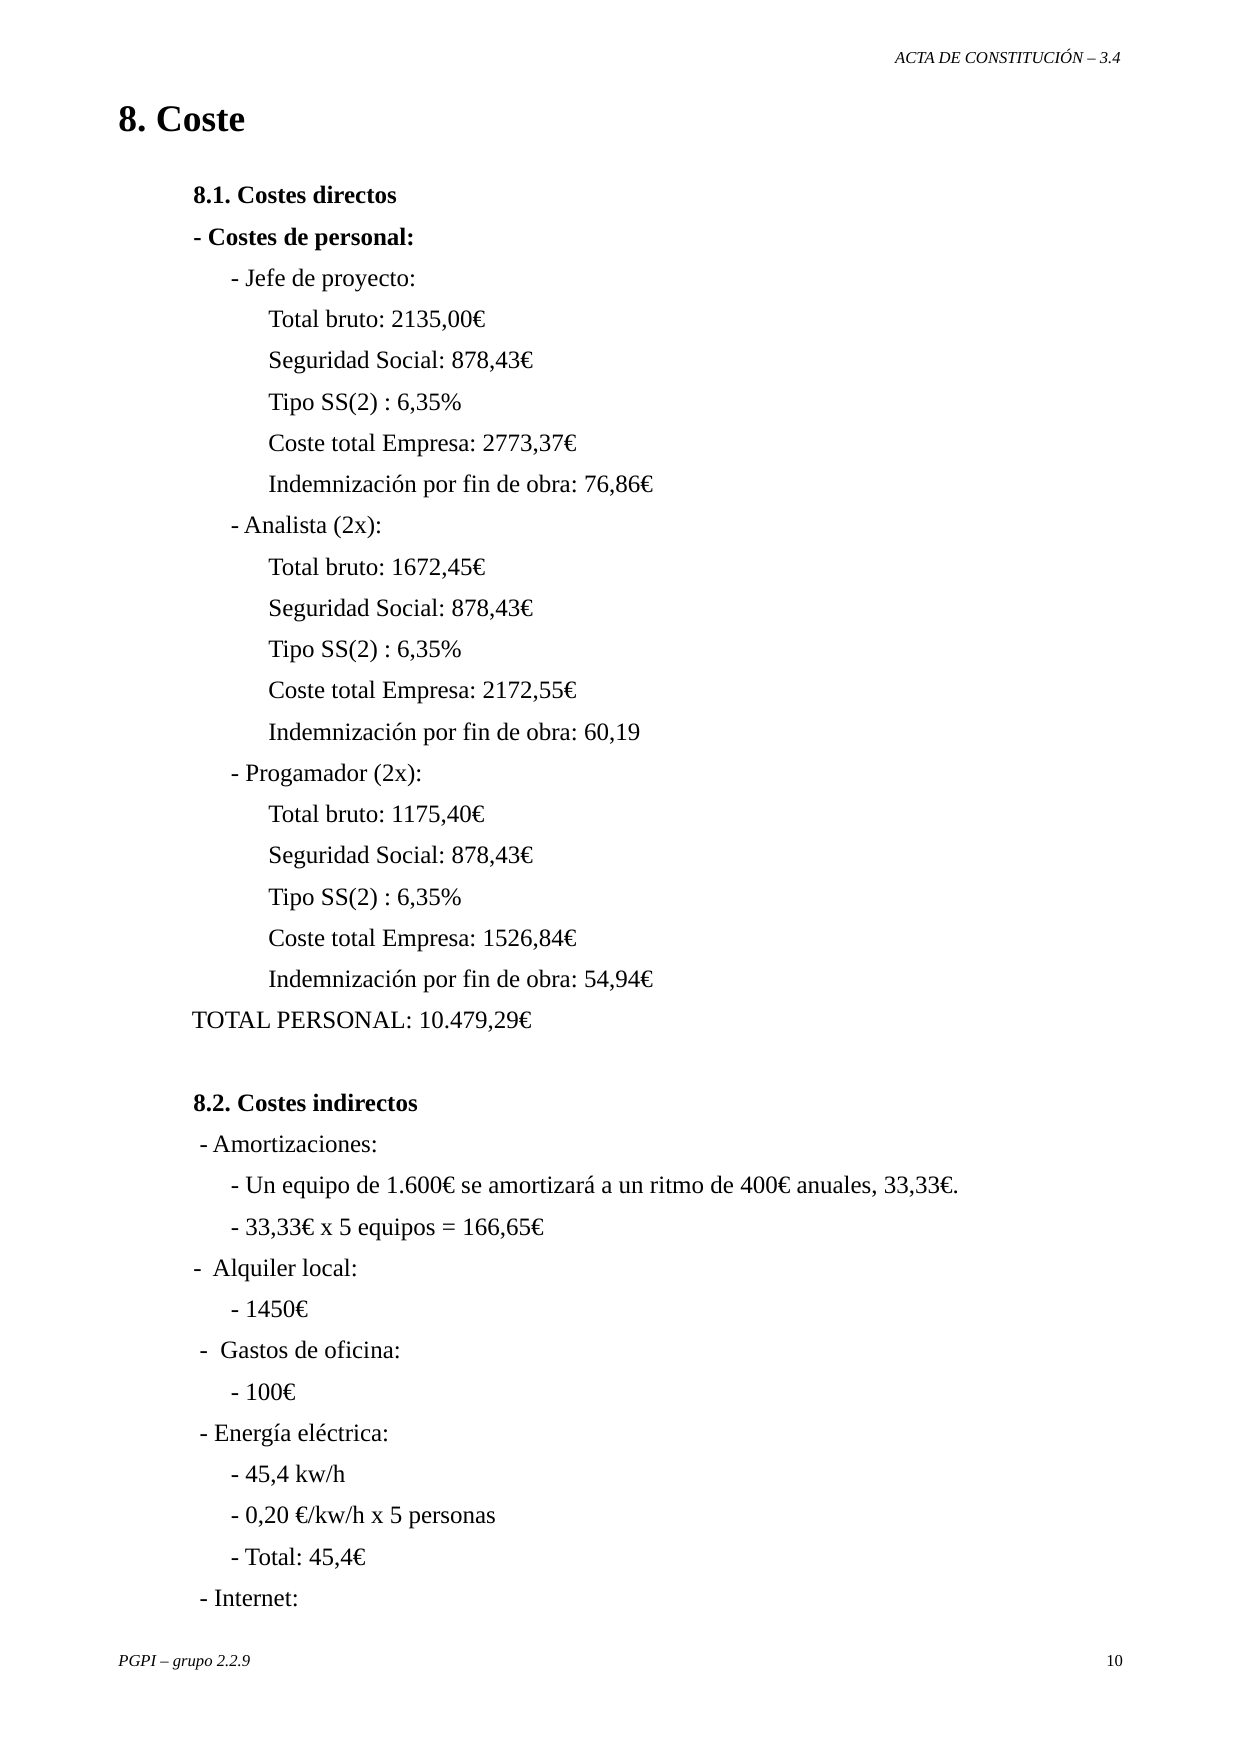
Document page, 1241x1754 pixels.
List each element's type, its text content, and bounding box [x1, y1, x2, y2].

list - Internet: [156, 1583, 1122, 1612]
list Seguridad Social: 878,43€ [231, 593, 1122, 622]
text TOTAL PERSONAL: 10.479,29€ [118, 1005, 1122, 1034]
list - Energía eléctrica: [156, 1418, 1122, 1447]
list - 33,33€ x 5 equipos = 166,65€ [193, 1212, 1122, 1240]
list Tipo SS(2) : 6,35% [231, 634, 1122, 663]
list - Un equipo de 1.600€ se amortizará a un ritmo de 400€ anuales, 33,33€. [193, 1170, 1122, 1199]
list - 1450€ [193, 1294, 1122, 1323]
list Total bruto: 1672,45€ [231, 552, 1122, 580]
list - 100€ [193, 1377, 1122, 1405]
list Total bruto: 2135,00€ [231, 304, 1122, 333]
list - Progamador (2x): [193, 758, 1122, 787]
list - Analista (2x): [193, 510, 1122, 539]
list - 0,20 €/kw/h x 5 personas [193, 1500, 1122, 1529]
list Indemnización por fin de obra: 54,94€ [231, 964, 1122, 993]
list Coste total Empresa: 2172,55€ [231, 675, 1122, 704]
list Coste total Empresa: 1526,84€ [231, 923, 1122, 952]
list - Costes de personal: [156, 222, 1122, 250]
list 8.2. Costes indirectos [156, 1088, 1122, 1117]
list - Gastos de oficina: [156, 1335, 1122, 1364]
list Tipo SS(2) : 6,35% [231, 387, 1122, 415]
subtitle 8. Coste [118, 96, 1122, 139]
list - Amortizaciones: [156, 1129, 1122, 1158]
list - Total: 45,4€ [193, 1542, 1122, 1570]
list 8.1. Costes directos [156, 180, 1122, 209]
list Indemnización por fin de obra: 60,19 [231, 717, 1122, 745]
list Coste total Empresa: 2773,37€ [231, 428, 1122, 457]
list Indemnización por fin de obra: 76,86€ [231, 469, 1122, 498]
list - 45,4 kw/h [193, 1459, 1122, 1488]
list Tipo SS(2) : 6,35% [231, 882, 1122, 910]
list Seguridad Social: 878,43€ [231, 345, 1122, 374]
list Total bruto: 1175,40€ [231, 799, 1122, 828]
list - Alquiler local: [156, 1253, 1122, 1282]
list - Jefe de proyecto: [193, 263, 1122, 292]
list Seguridad Social: 878,43€ [231, 840, 1122, 869]
